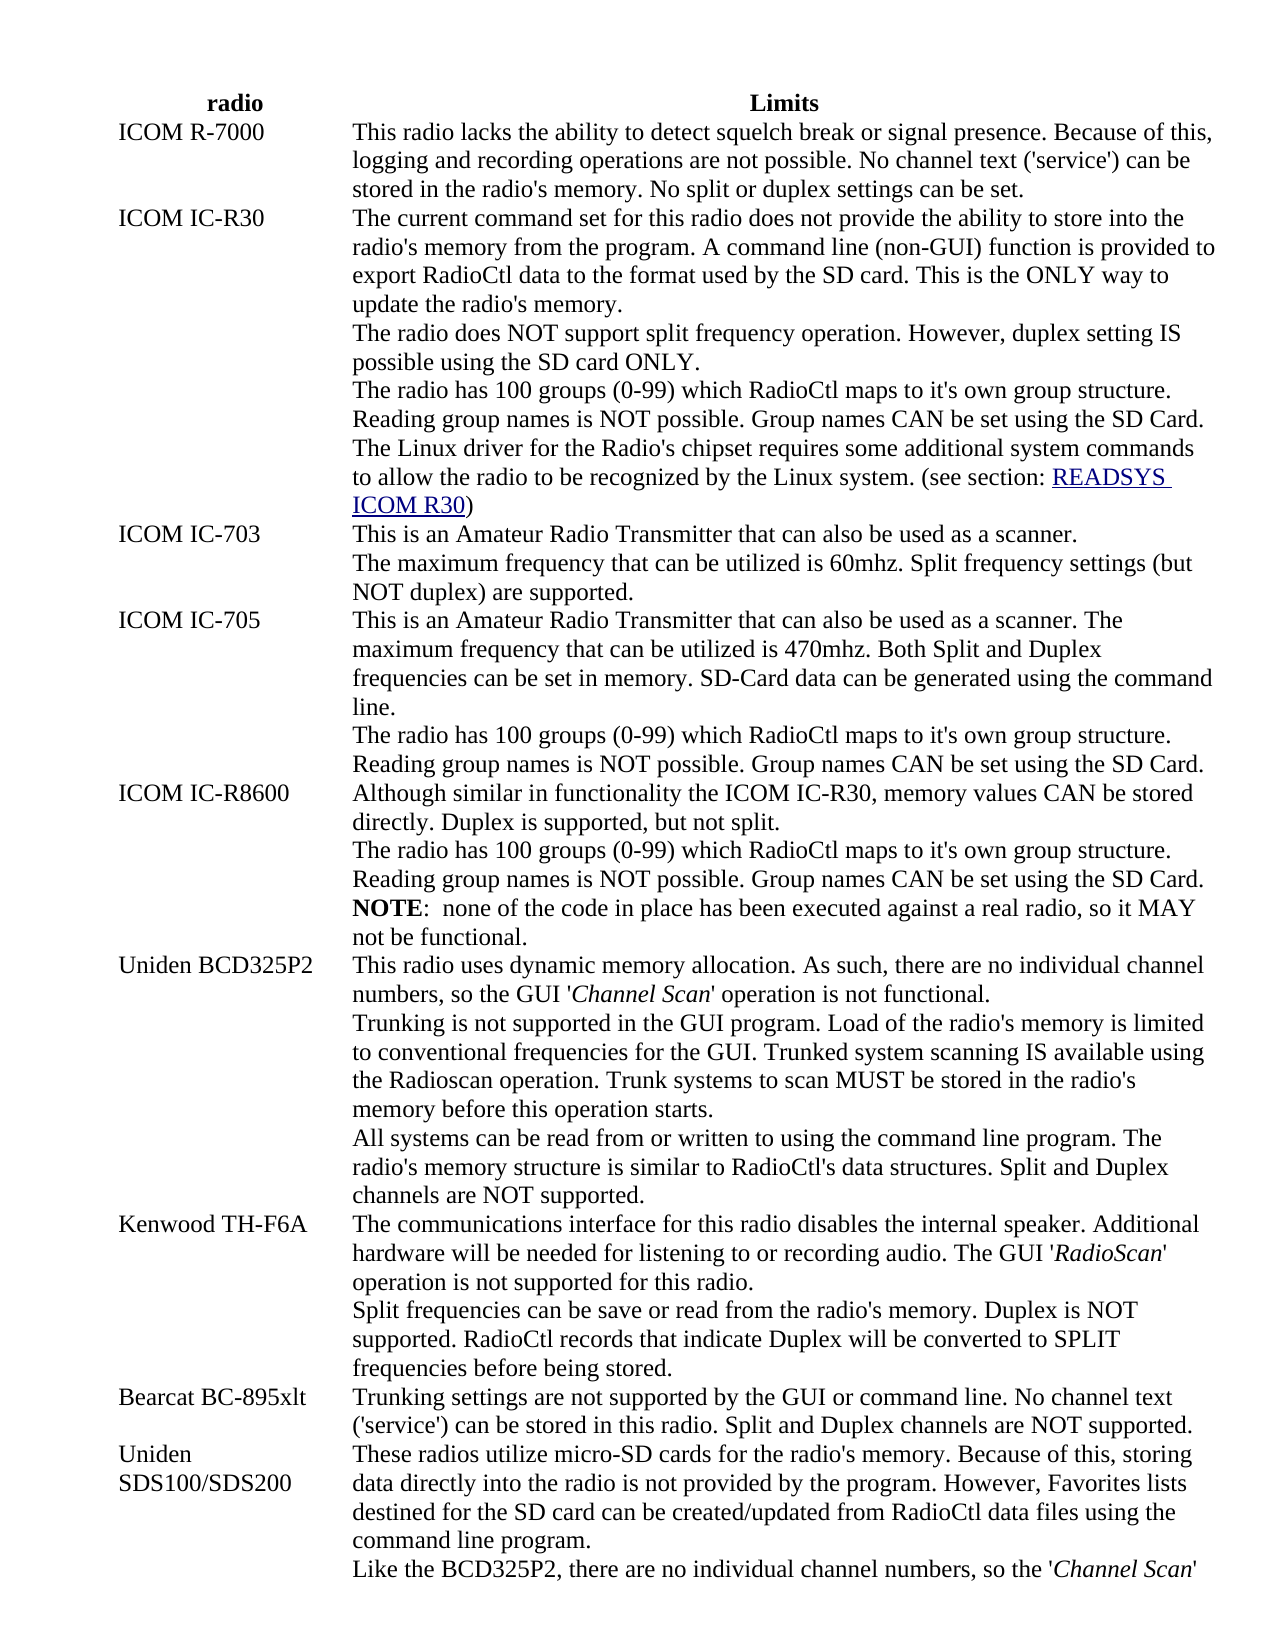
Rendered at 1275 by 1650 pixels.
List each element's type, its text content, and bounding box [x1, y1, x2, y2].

table_cell Uniden BCD325P2 [118, 950, 352, 1209]
table_cell The communications interface for this radio disables the internal speaker. Additional hardware will be needed for listening to or recording audio. The GUI 'RadioScan' operation is not supported for this radio. Split frequencies can be save or read from the radio's memory. Duplex is NOT supported. RadioCtl records that indicate Duplex will be converted to SPLIT frequencies before being stored. [352, 1209, 1217, 1382]
table_cell The current command set for this radio does not provide the ability to store into the radio's memory from the program. A command line (non-GUI) function is provided to export RadioCtl data to the format used by the SD card. This is the ONLY way to update the radio's memory. The radio does NOT support split frequency operation. However, duplex setting IS possible using the SD card ONLY. The radio has 100 groups (0-99) which RadioCtl maps to it's own group structure. Reading group names is NOT possible. Group names CAN be set using the SD Card. The Linux driver for the Radio's chipset requires some additional system commands to allow the radio to be recognized by the Linux system. (see section: READSYS ICOM R30) [352, 203, 1217, 519]
table_cell These radios utilize micro-SD cards for the radio's memory. Because of this, storing data directly into the radio is not provided by the program. However, Favorites lists destined for the SD card can be created/updated from RadioCtl data files using the command line program. Like the BCD325P2, there are no individual channel numbers, so the 'Channel Scan' [352, 1439, 1217, 1583]
table_cell Kenwood TH-F6A [118, 1209, 352, 1382]
table_cell This radio lacks the ability to detect squelch break or signal presence. Because of this, logging and recording operations are not possible. No channel text ('service') can be stored in the radio's memory. No split or duplex settings can be set. [352, 117, 1217, 203]
table_cell Bearcat BC-895xlt [118, 1382, 352, 1439]
table_cell ICOM IC-R30 [118, 203, 352, 519]
table_header radio [118, 88, 352, 117]
table_header Limits [352, 88, 1217, 117]
table_cell Trunking settings are not supported by the GUI or command line. No channel text ('service') can be stored in this radio. Split and Duplex channels are NOT supported. [352, 1382, 1217, 1439]
table_cell ICOM IC-703 [118, 519, 352, 605]
table_cell This is an Amateur Radio Transmitter that can also be used as a scanner. The maximum frequency that can be utilized is 60mhz. Split frequency settings (but NOT duplex) are supported. [352, 519, 1217, 605]
table_cell ICOM IC-705 [118, 605, 352, 778]
table_cell Although similar in functionality the ICOM IC-R30, memory values CAN be stored directly. Duplex is supported, but not split. The radio has 100 groups (0-99) which RadioCtl maps to it's own group structure. Reading group names is NOT possible. Group names CAN be set using the SD Card. NOTE: none of the code in place has been executed against a real radio, so it MAY not be functional. [352, 778, 1217, 950]
table_cell ICOM IC-R8600 [118, 778, 352, 950]
table_cell This is an Amateur Radio Transmitter that can also be used as a scanner. The maximum frequency that can be utilized is 470mhz. Both Split and Duplex frequencies can be set in memory. SD-Card data can be generated using the command line. The radio has 100 groups (0-99) which RadioCtl maps to it's own group structure. Reading group names is NOT possible. Group names CAN be set using the SD Card. [352, 605, 1217, 778]
table_cell Uniden SDS100/SDS200 [118, 1439, 352, 1583]
table_cell This radio uses dynamic memory allocation. As such, there are no individual channel numbers, so the GUI 'Channel Scan' operation is not functional. Trunking is not supported in the GUI program. Load of the radio's memory is limited to conventional frequencies for the GUI. Trunked system scanning IS available using the Radioscan operation. Trunk systems to scan MUST be stored in the radio's memory before this operation starts. All systems can be read from or written to using the command line program. The radio's memory structure is similar to RadioCtl's data structures. Split and Duplex channels are NOT supported. [352, 950, 1217, 1209]
table_cell ICOM R-7000 [118, 117, 352, 203]
